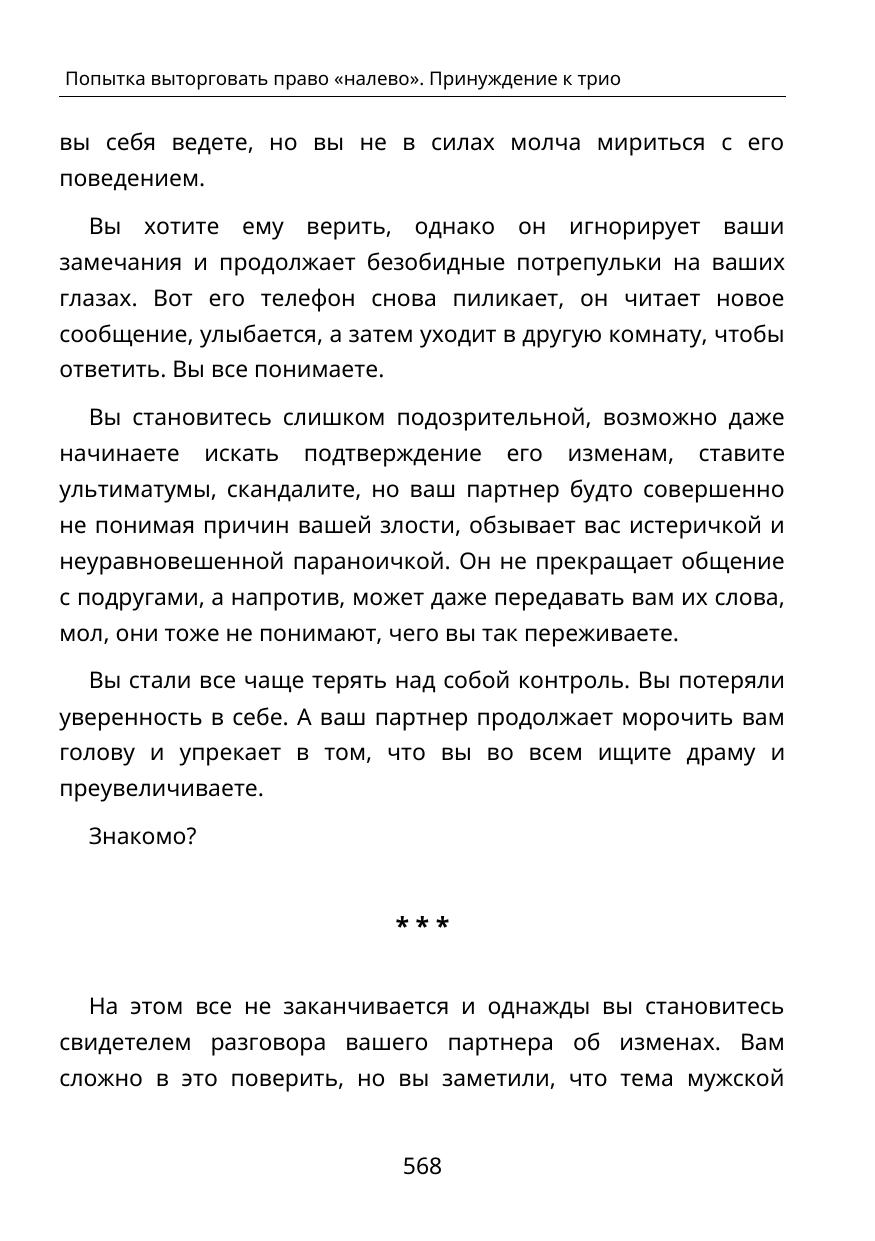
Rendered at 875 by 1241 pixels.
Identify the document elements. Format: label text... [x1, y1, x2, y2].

text Знакомо? [59, 820, 786, 851]
text На этом все не заканчивается и однажды вы становитесь свидетелем разговора вашего партнера об изменах. Вам сложно в это поверить, но вы заметили, что тема мужской [59, 989, 786, 1093]
text вы себя ведете, но вы не в силах молча мириться с его поведением. [59, 126, 786, 193]
text Вы становитесь слишком подозрительной, возможно даже начинаете искать подтверждение его изменам, ставите ультиматумы, скандалите, но ваш партнер будто совершенно не понимая причин вашей злости, обзывает вас истеричкой и неуравновешенной параноичкой. Он не прекращает общение с подругами, а напротив, может даже передавать вам их слова, мол, они тоже не понимают, чего вы так переживаете. [59, 401, 786, 648]
text Вы хотите ему верить, однако он игнорирует ваши замечания и продолжает безобидные потрепульки на ваших глазах. Вот его телефон снова пиликает, он читает новое сообщение, улыбается, а затем уходит в другую комнату, чтобы ответить. Вы все понимаете. [59, 210, 786, 385]
subtitle * * * [59, 909, 786, 943]
text Вы стали все чаще терять над собой контроль. Вы потеряли уверенность в себе. А ваш партнер продолжает морочить вам голову и упрекает в том, что вы во всем ищите драму и преувеличиваете. [59, 664, 786, 803]
